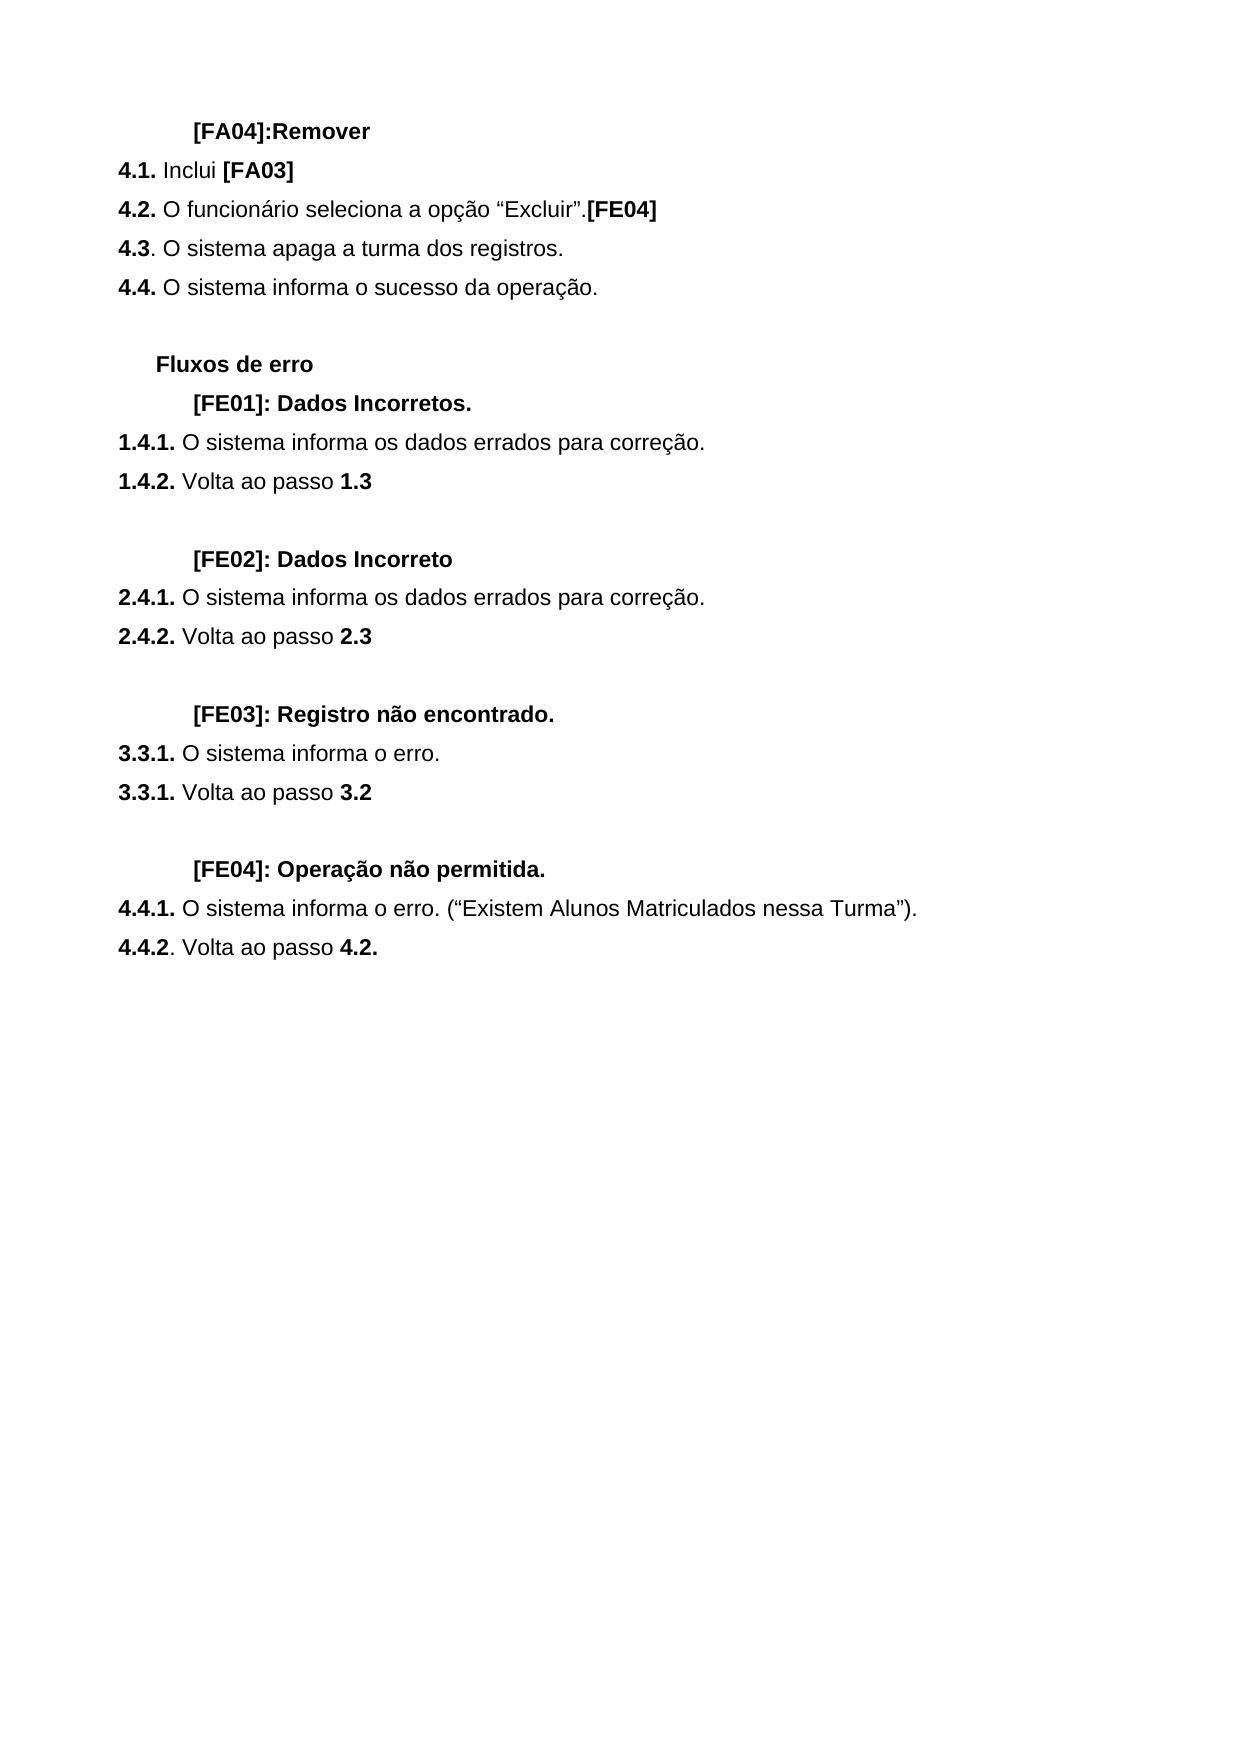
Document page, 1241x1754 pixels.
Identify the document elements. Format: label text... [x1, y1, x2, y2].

text [FE03]: Registro não encontrado. [193, 701, 1122, 727]
text 3.3.1. Volta ao passo 3.2 [118, 779, 1122, 805]
text Fluxos de erro [156, 351, 1122, 378]
text 1.4.2. Volta ao passo 1.3 [118, 468, 1122, 494]
text [FA04]:Remover [193, 118, 1122, 144]
text 4.2. O funcionário seleciona a opção “Excluir”.[FE04] [118, 196, 1122, 222]
text 4.3. O sistema apaga a turma dos registros. [118, 235, 1122, 261]
text 4.4.2. Volta ao passo 4.2. [118, 934, 1122, 960]
text [FE01]: Dados Incorretos. [193, 390, 1122, 416]
text 4.4. O sistema informa o sucesso da operação. [118, 273, 1122, 300]
text 1.4.1. O sistema informa os dados errados para correção. [118, 429, 1122, 455]
text [FE04]: Operação não permitida. [193, 856, 1122, 883]
text 3.3.1. O sistema informa o erro. [118, 740, 1122, 766]
text 2.4.2. Volta ao passo 2.3 [118, 623, 1122, 649]
text 4.1. Inclui [FA03] [118, 157, 1122, 183]
text 2.4.1. O sistema informa os dados errados para correção. [118, 584, 1122, 611]
text 4.4.1. O sistema informa o erro. (“Existem Alunos Matriculados nessa Turma”). [118, 895, 1122, 922]
text [FE02]: Dados Incorreto [193, 546, 1122, 572]
